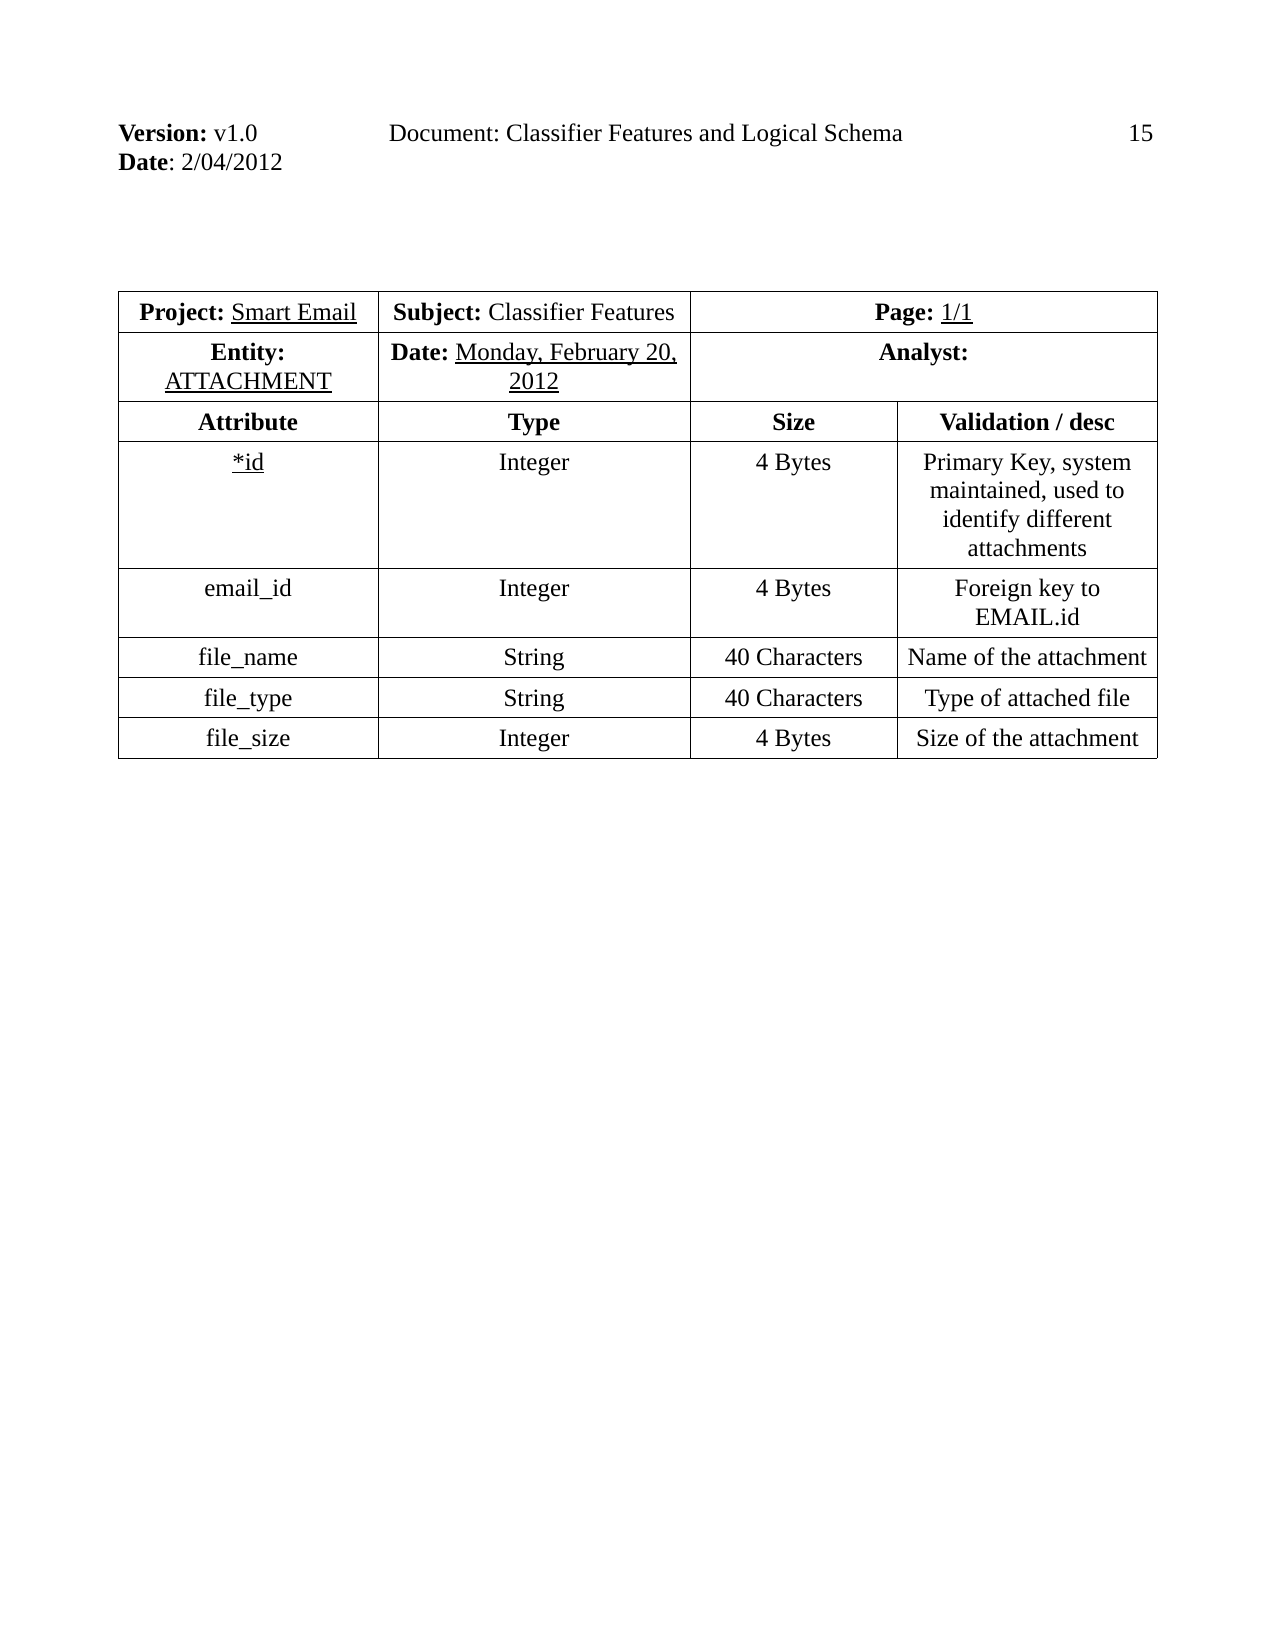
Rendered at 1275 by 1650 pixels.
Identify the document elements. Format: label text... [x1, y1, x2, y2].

table_cell Attribute [119, 402, 378, 441]
table_cell Size [691, 402, 897, 441]
table_cell 40 Characters [691, 638, 897, 677]
table_cell file_type [119, 678, 378, 717]
table_cell String [379, 638, 690, 677]
table_cell String [379, 678, 690, 717]
table_cell file_name [119, 638, 378, 677]
table_cell 4 Bytes [691, 718, 897, 758]
table_header Subject: Classifier Features [379, 292, 690, 332]
table_cell file_size [119, 718, 378, 758]
table_cell 4 Bytes [691, 442, 897, 568]
table_cell Integer [379, 569, 690, 637]
table_cell Name of the attachment [898, 638, 1157, 677]
table_cell *id [119, 442, 378, 568]
table_cell Size of the attachment [898, 718, 1157, 758]
table_cell Type [379, 402, 690, 441]
table_cell 40 Characters [691, 678, 897, 717]
table_cell Type of attached file [898, 678, 1157, 717]
table_header Page: 1/1 [691, 292, 1157, 332]
table_cell Primary Key, system maintained, used to identify different attachments [898, 442, 1157, 568]
table_cell Date: Monday, February 20, 2012 [379, 333, 690, 401]
table_cell Validation / desc [898, 402, 1157, 441]
table_cell 4 Bytes [691, 569, 897, 637]
table_cell Foreign key to EMAIL.id [898, 569, 1157, 637]
table_cell email_id [119, 569, 378, 637]
table_cell Entity: ATTACHMENT [119, 333, 378, 401]
table_header Project: Smart Email [119, 292, 378, 332]
table_cell Analyst: [691, 333, 1157, 401]
table_cell Integer [379, 442, 690, 568]
table_cell Integer [379, 718, 690, 758]
